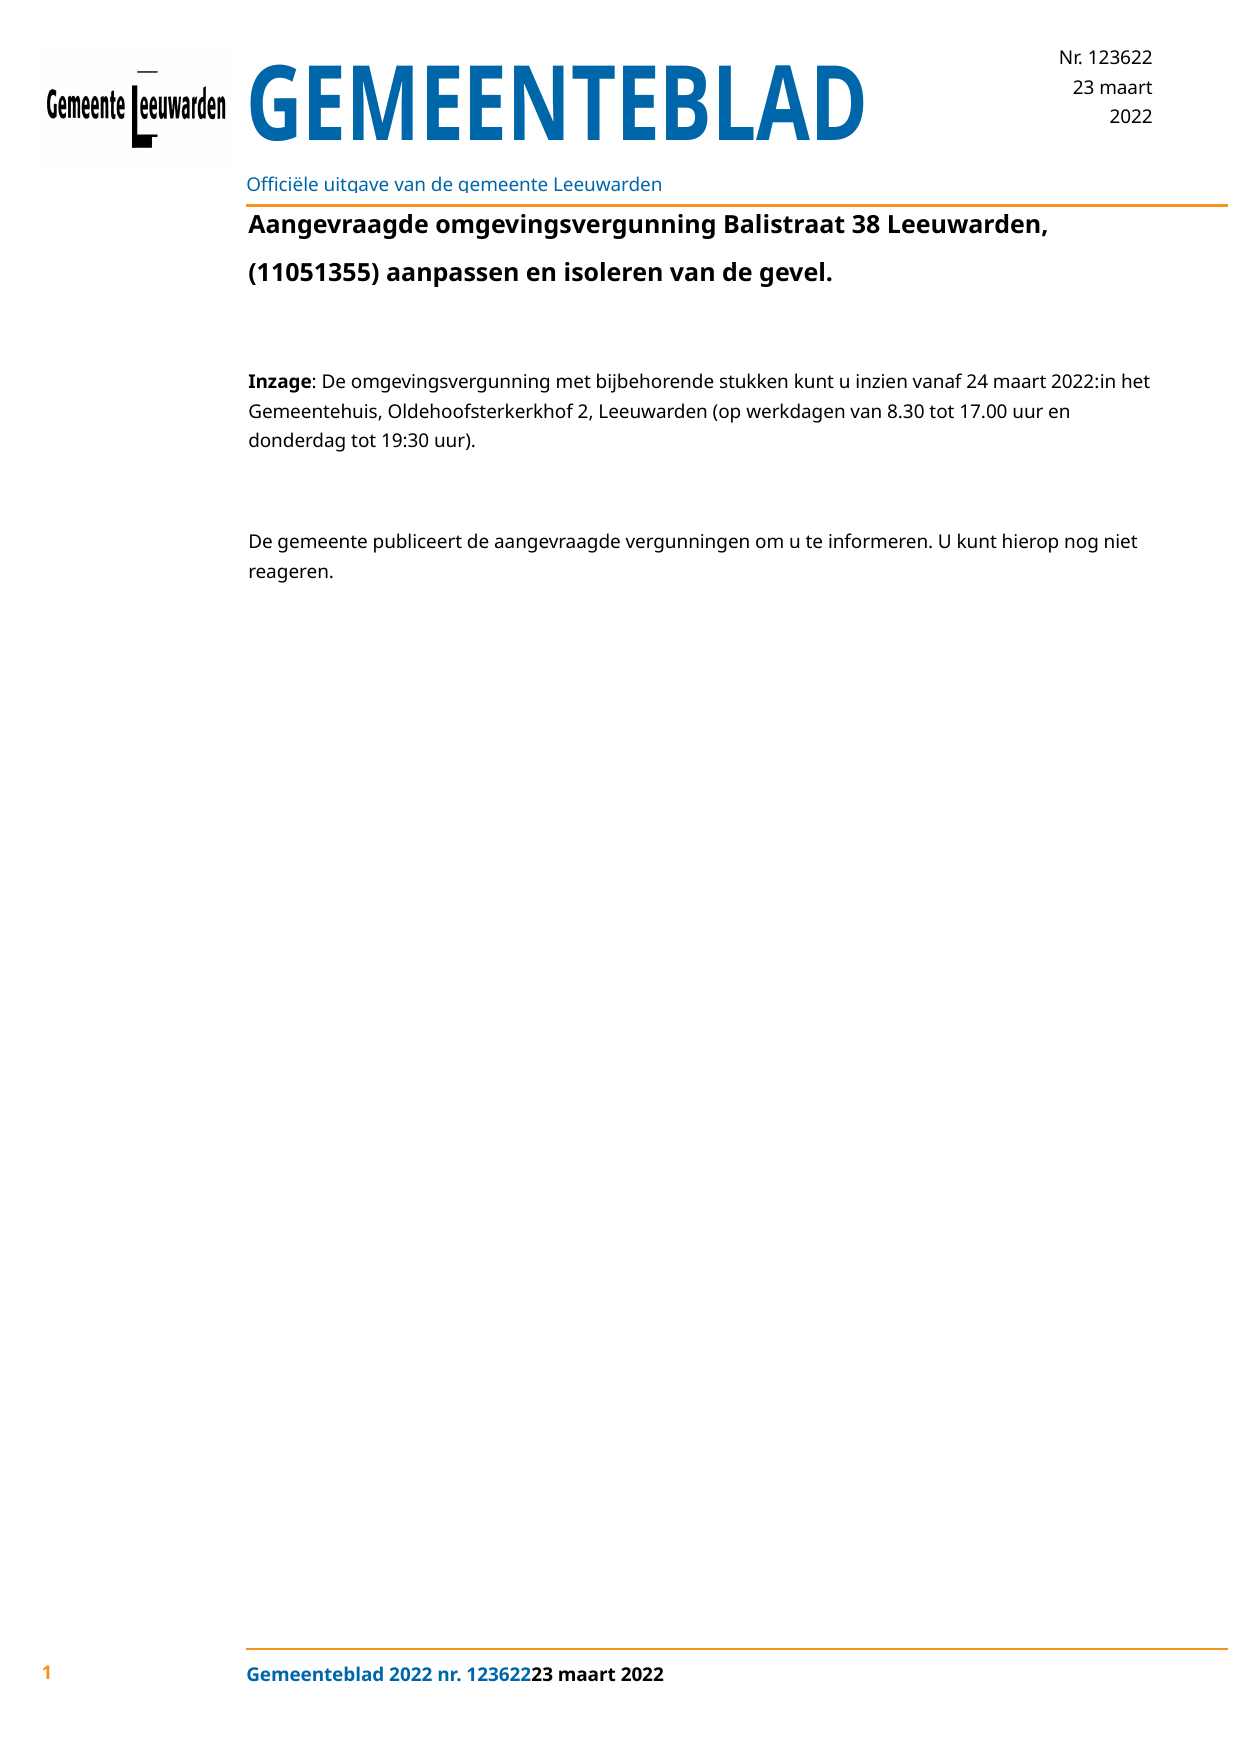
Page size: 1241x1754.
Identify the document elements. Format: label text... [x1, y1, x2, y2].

text Inzage: De omgevingsvergunning met bijbehorende stukken kunt u inzien vanaf 24 maart 2022:in het Gemeentehuis, Oldehoofsterkerkhof 2, Leeuwarden (op werkdagen van 8.30 tot 17.00 uur en donderdag tot 19:30 uur). [248, 368, 1152, 453]
picture [41, 47, 231, 172]
text De gemeente publiceert de aangevraagde vergunningen om u te informeren. U kunt hierop nog niet reageren. [248, 528, 1152, 584]
text Aangevraagde omgevingsvergunning Balistraat 38 Leeuwarden, (11051355) aanpassen en isoleren van de gevel. [248, 207, 1152, 288]
